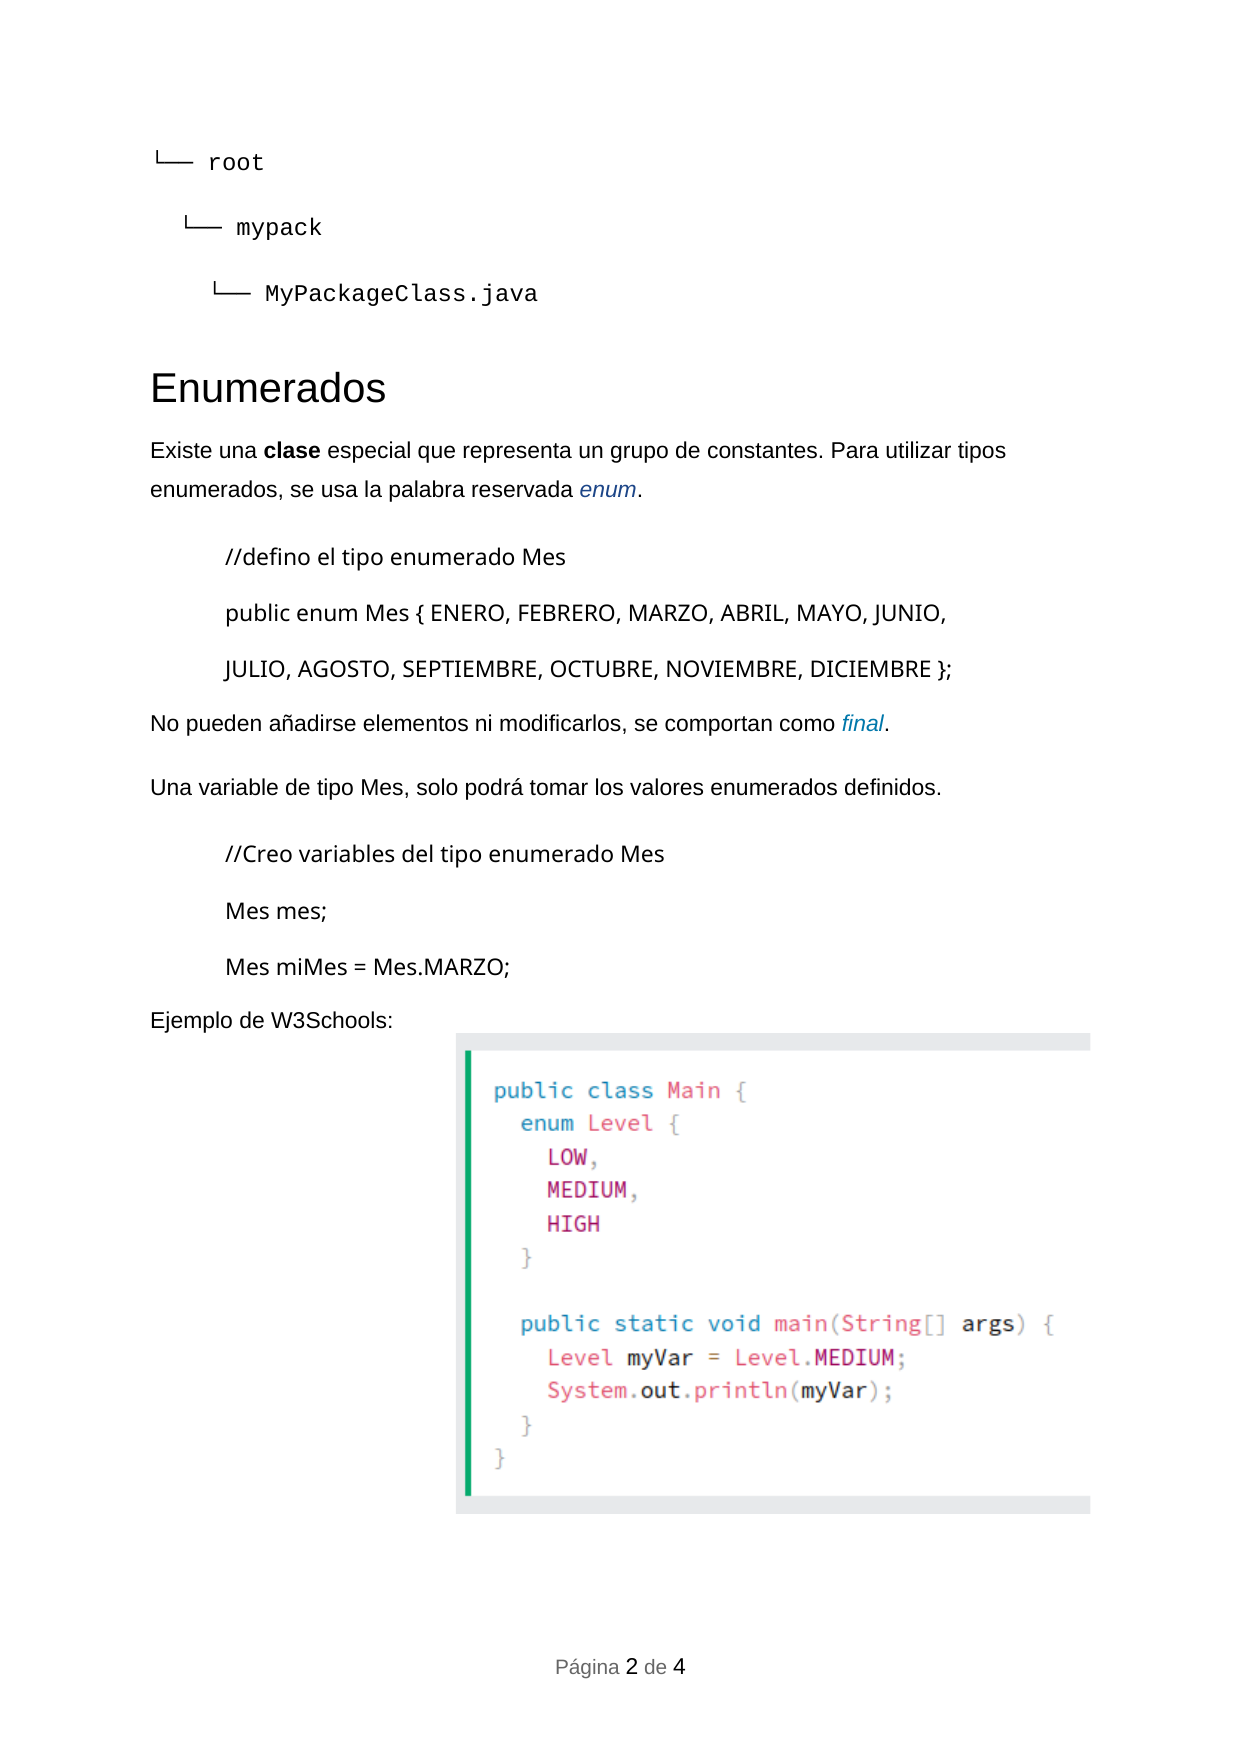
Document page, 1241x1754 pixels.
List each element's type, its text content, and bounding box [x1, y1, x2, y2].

text //defino el tipo enumerado Mes [225, 541, 1090, 572]
text //Creo variables del tipo enumerado Mes [225, 838, 1090, 870]
text JULIO, AGOSTO, SEPTIEMBRE, OCTUBRE, NOVIEMBRE, DICIEMBRE }; [225, 653, 1090, 684]
text public enum Mes { ENERO, FEBRERO, MARZO, ABRIL, MAYO, JUNIO, [225, 597, 1090, 628]
text Ejemplo de W3Schools: [150, 1007, 1090, 1033]
text └── mypack [150, 216, 1090, 243]
text Mes miMes = Mes.MARZO; [225, 951, 1090, 982]
text Mes mes; [225, 895, 1090, 926]
text └── root [150, 150, 1090, 177]
text No pueden añadirse elementos ni modificarlos, se comportan como final. [150, 709, 1090, 736]
picture [455, 1033, 1091, 1514]
text └── MyPackageClass.java [150, 281, 1090, 309]
text Existe una clase especial que representa un grupo de constantes. Para utilizar tipos enumerados, se usa la palabra reservada enum. [150, 437, 1090, 503]
text Una variable de tipo Mes, solo podrá tomar los valores enumerados definidos. [150, 774, 1090, 800]
subtitle Enumerados [150, 364, 1090, 412]
